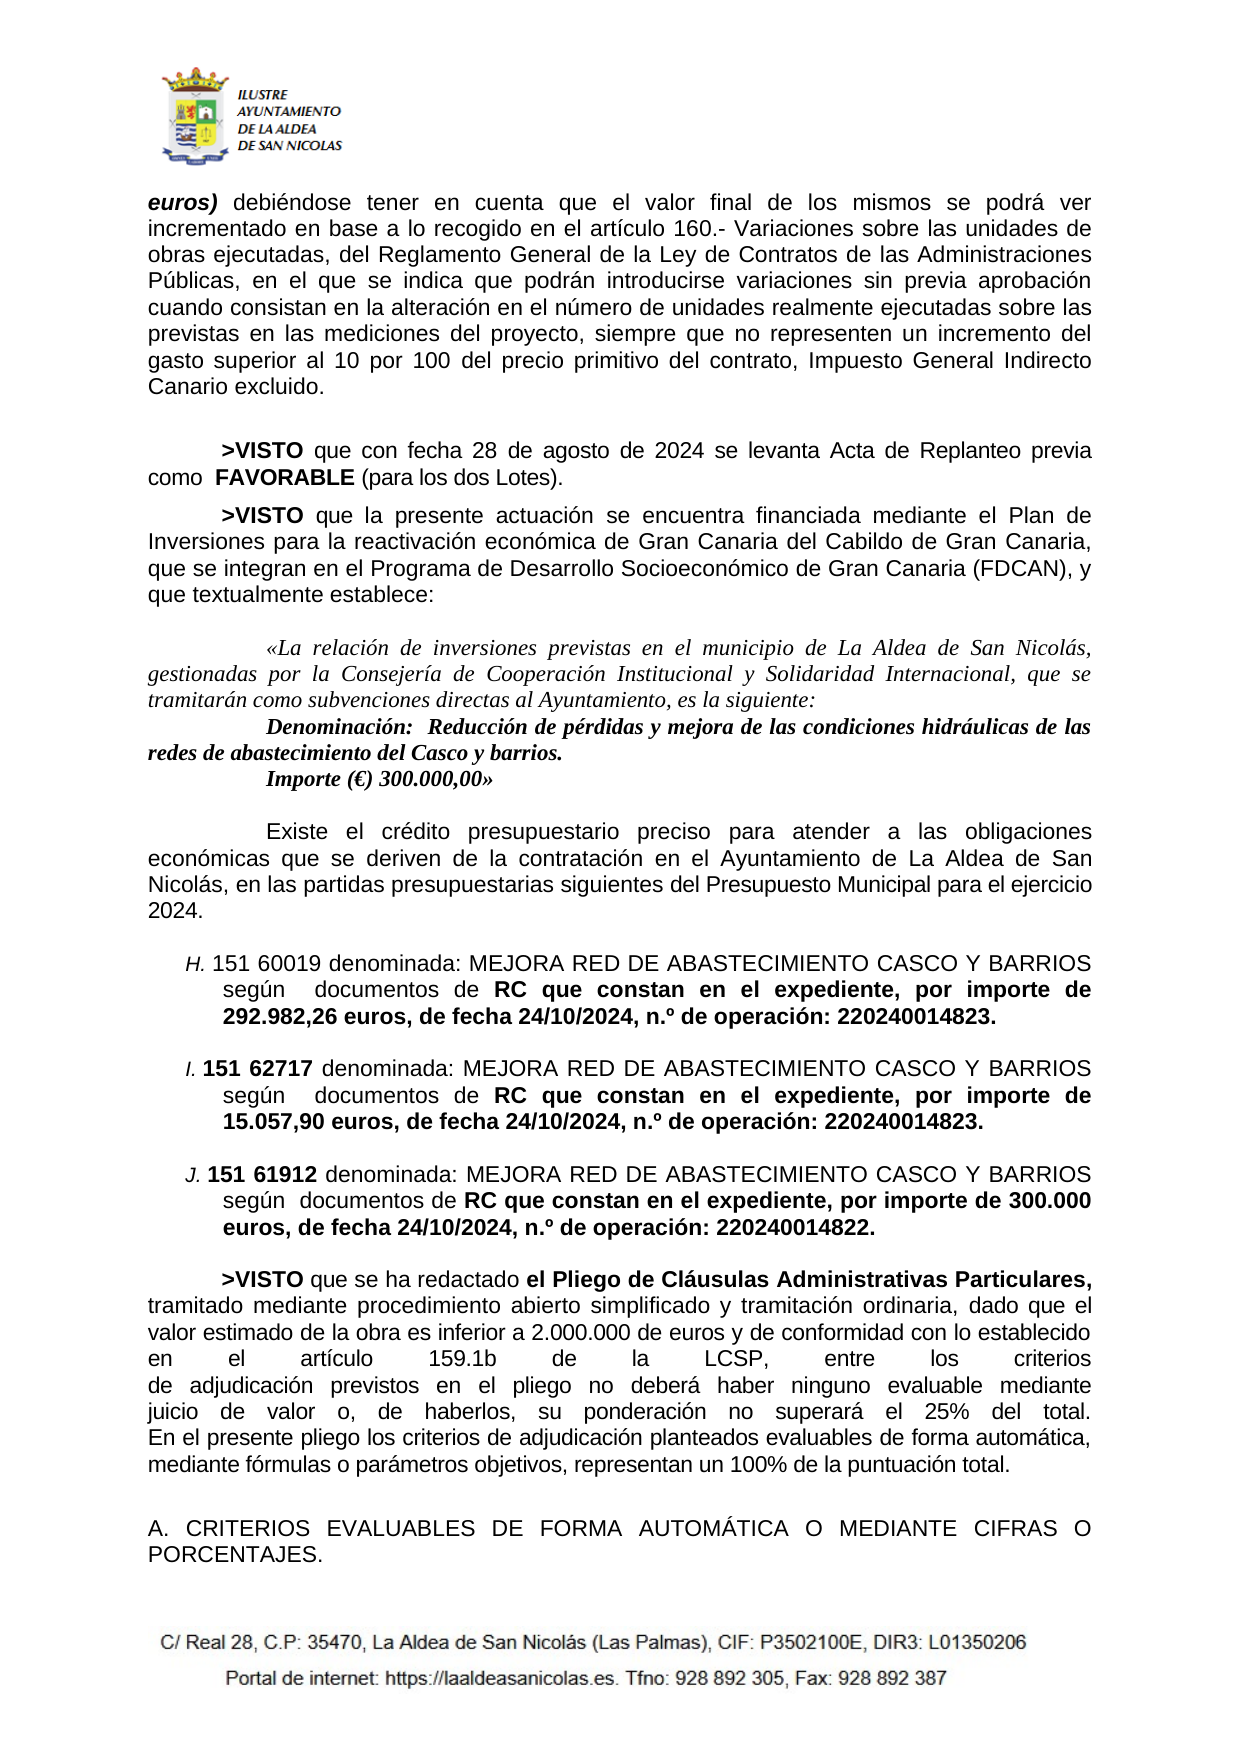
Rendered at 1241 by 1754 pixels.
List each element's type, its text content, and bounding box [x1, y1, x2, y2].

text euros) debiéndose tener en cuenta que el valor final de los mismos se podrá ver incrementado en base a lo recogido en el artículo 160.- Variaciones sobre las unidades de obras ejecutadas, del Reglamento General de la Ley de Contratos de las Administraciones Públicas, en el que se indica que podrán introducirse variaciones sin previa aprobación cuando consistan en la alteración en el número de unidades realmente ejecutadas sobre las previstas en las mediciones del proyecto, siempre que no representen un incremento del gasto superior al 10 por 100 del precio primitivo del contrato, Impuesto General Indirecto Canario excluido. [148, 188, 1093, 399]
text «La relación de inversiones previstas en el municipio de La Aldea de San Nicolás, gestionadas por la Consejería de Cooperación Institucional y Solidaridad Internacional, que se tramitarán como subvenciones directas al Ayuntamiento, es la siguiente: [148, 634, 1093, 713]
list 151 62717 denominada: MEJORA RED DE ABASTECIMIENTO CASCO Y BARRIOS según documentos de RC que constan en el expediente, por importe de 15.057,90 euros, de fecha 24/10/2024, n.º de operación: 220240014823. [185, 1055, 1093, 1134]
picture [148, 59, 358, 173]
text >VISTO que con fecha 28 de agosto de 2024 se levanta Acta de Replanteo previa como FAVORABLE (para los dos Lotes). [148, 437, 1093, 490]
text Existe el crédito presupuestario preciso para atender a las obligaciones económicas que se deriven de la contratación en el Ayuntamiento de La Aldea de San Nicolás, en las partidas presupuestarias siguientes del Presupuesto Municipal para el ejercicio 2024. [148, 818, 1093, 923]
list 151 60019 denominada: MEJORA RED DE ABASTECIMIENTO CASCO Y BARRIOS según documentos de RC que constan en el expediente, por importe de 292.982,26 euros, de fecha 24/10/2024, n.º de operación: 220240014823. [185, 950, 1093, 1029]
text Importe (€) 300.000,00» [148, 765, 1093, 792]
picture [148, 1626, 1034, 1694]
text A. CRITERIOS EVALUABLES DE FORMA AUTOMÁTICA O MEDIANTE CIFRAS O PORCENTAJES. [148, 1515, 1093, 1568]
text Denominación: Reducción de pérdidas y mejora de las condiciones hidráulicas de las redes de abastecimiento del Casco y barrios. [148, 713, 1093, 765]
text >VISTO que se ha redactado el Pliego de Cláusulas Administrativas Particulares, tramitado mediante procedimiento abierto simplificado y tramitación ordinaria, dado que el valor estimado de la obra es inferior a 2.000.000 de euros y de conformidad con lo establecido en el artículo 159.1b de la LCSP, entre los criterios de adjudicación previstos en el pliego no deberá haber ninguno evaluable mediante juicio de valor o, de haberlos, su ponderación no superará el 25% del total. En el presente pliego los criterios de adjudicación planteados evaluables de forma automática, mediante fórmulas o parámetros objetivos, representan un 100% de la puntuación total. [148, 1266, 1093, 1477]
text >VISTO que la presente actuación se encuentra financiada mediante el Plan de Inversiones para la reactivación económica de Gran Canaria del Cabildo de Gran Canaria, que se integran en el Programa de Desarrollo Socioeconómico de Gran Canaria (FDCAN), y que textualmente establece: [148, 502, 1093, 607]
list 151 61912 denominada: MEJORA RED DE ABASTECIMIENTO CASCO Y BARRIOS según documentos de RC que constan en el expediente, por importe de 300.000 euros, de fecha 24/10/2024, n.º de operación: 220240014822. [185, 1161, 1093, 1240]
